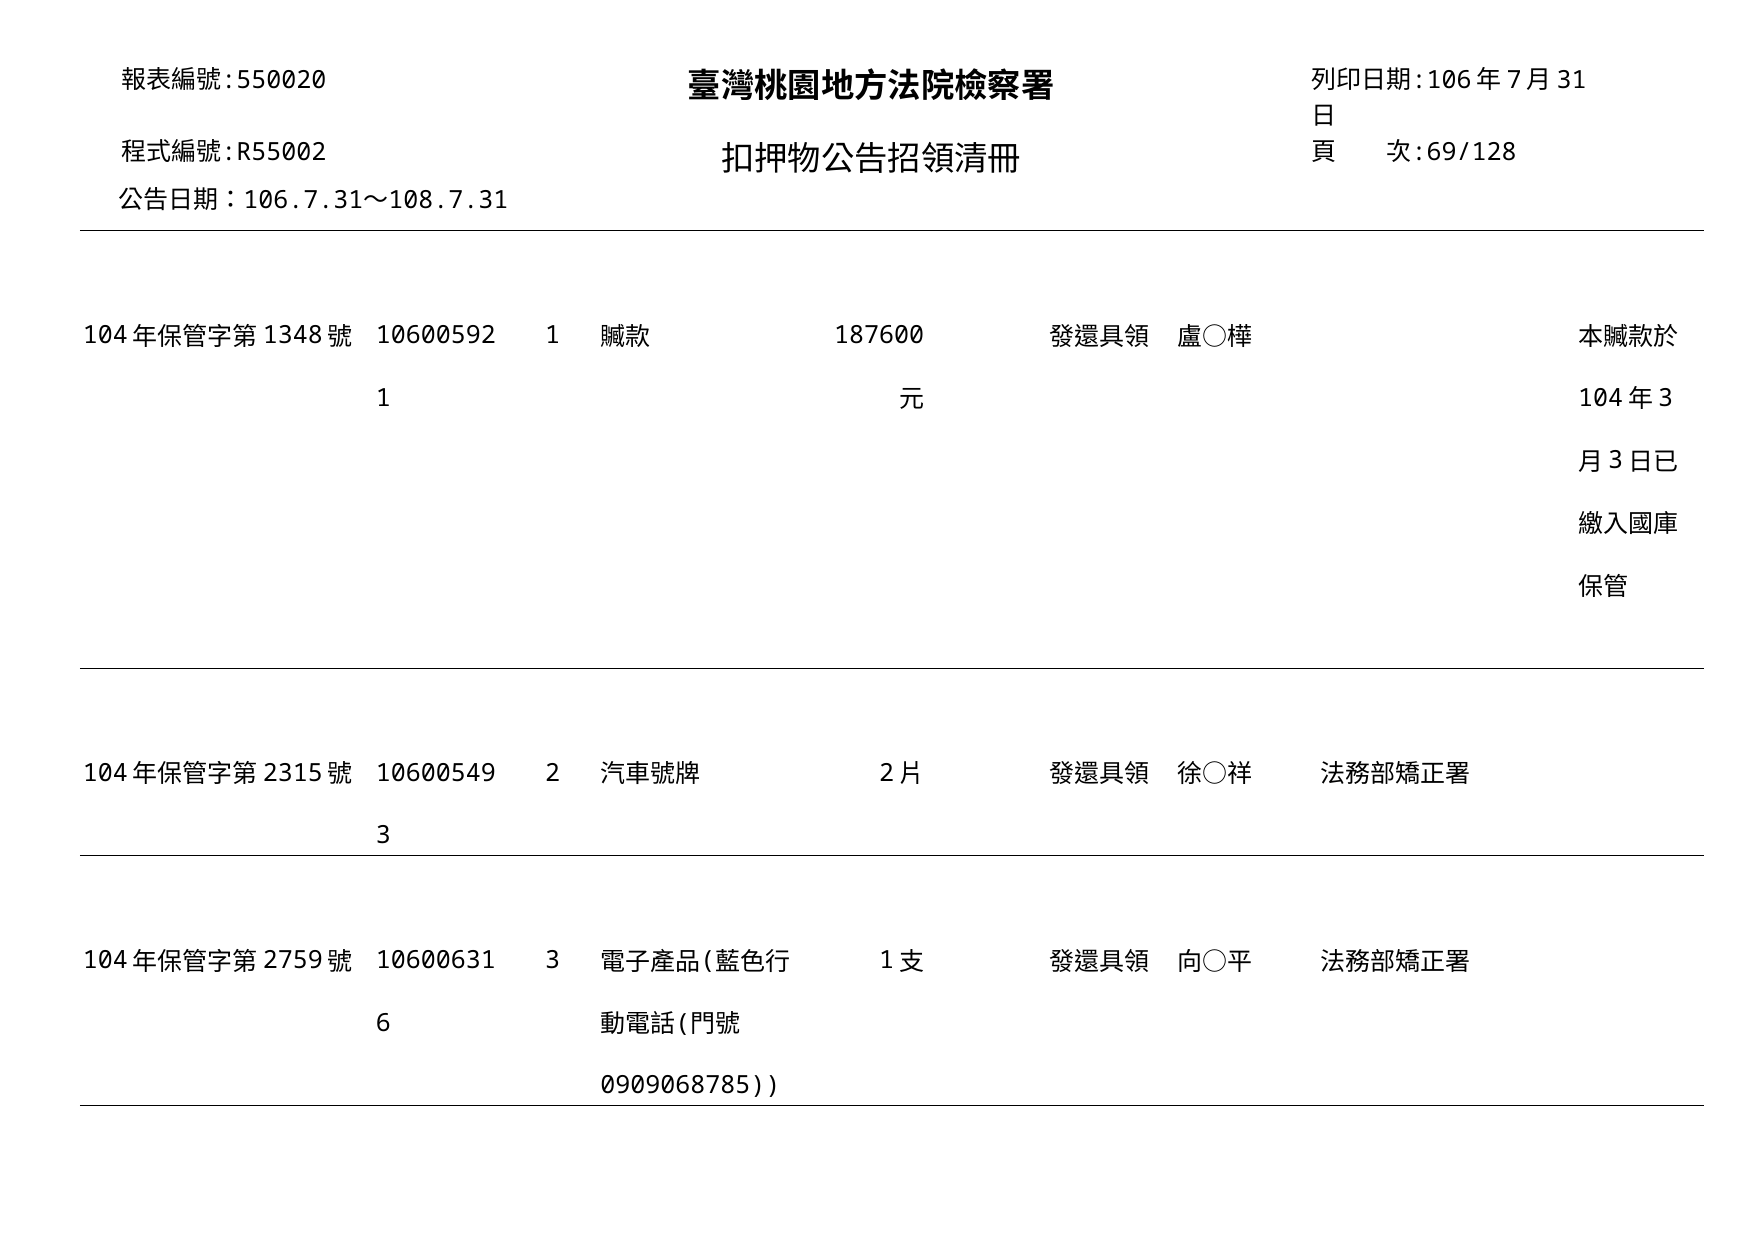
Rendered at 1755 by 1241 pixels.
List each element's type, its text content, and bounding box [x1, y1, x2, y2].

table_cell 1支 [808, 856, 927, 1105]
table_cell 徐○祥 [1175, 669, 1317, 855]
table_cell 贓款 [597, 231, 807, 667]
table_cell 發還具領 [1046, 231, 1175, 667]
table_cell 法務部矯正署 [1317, 856, 1575, 1105]
table_cell [1575, 669, 1704, 855]
table_cell 向○平 [1175, 856, 1317, 1105]
table_cell 法務部矯正署 [1317, 669, 1575, 855]
table_cell 2 [507, 669, 597, 855]
table_cell [927, 669, 1046, 855]
table_cell 106006316 [373, 856, 507, 1105]
table_cell 盧○樺 [1175, 231, 1317, 667]
table_cell 發還具領 [1046, 669, 1175, 855]
table_cell 2片 [808, 669, 927, 855]
table_cell [927, 231, 1046, 667]
table_cell 電子產品(藍色行動電話(門號0909068785)) [597, 856, 807, 1105]
table_cell 187600元 [808, 231, 927, 667]
table_cell 104年保管字第1348號 [80, 231, 373, 667]
table_cell [1317, 231, 1575, 667]
table_cell 1 [507, 231, 597, 667]
table_cell 104年保管字第2315號 [80, 669, 373, 855]
table_cell [1575, 856, 1704, 1105]
table_cell 本贓款於104年3月3日已繳入國庫保管 [1575, 231, 1704, 667]
table_cell 106005921 [373, 231, 507, 667]
table_cell 汽車號牌 [597, 669, 807, 855]
table_cell [927, 856, 1046, 1105]
table_cell 106005493 [373, 669, 507, 855]
table_cell 發還具領 [1046, 856, 1175, 1105]
table_cell 3 [507, 856, 597, 1105]
table_cell 104年保管字第2759號 [80, 856, 373, 1105]
